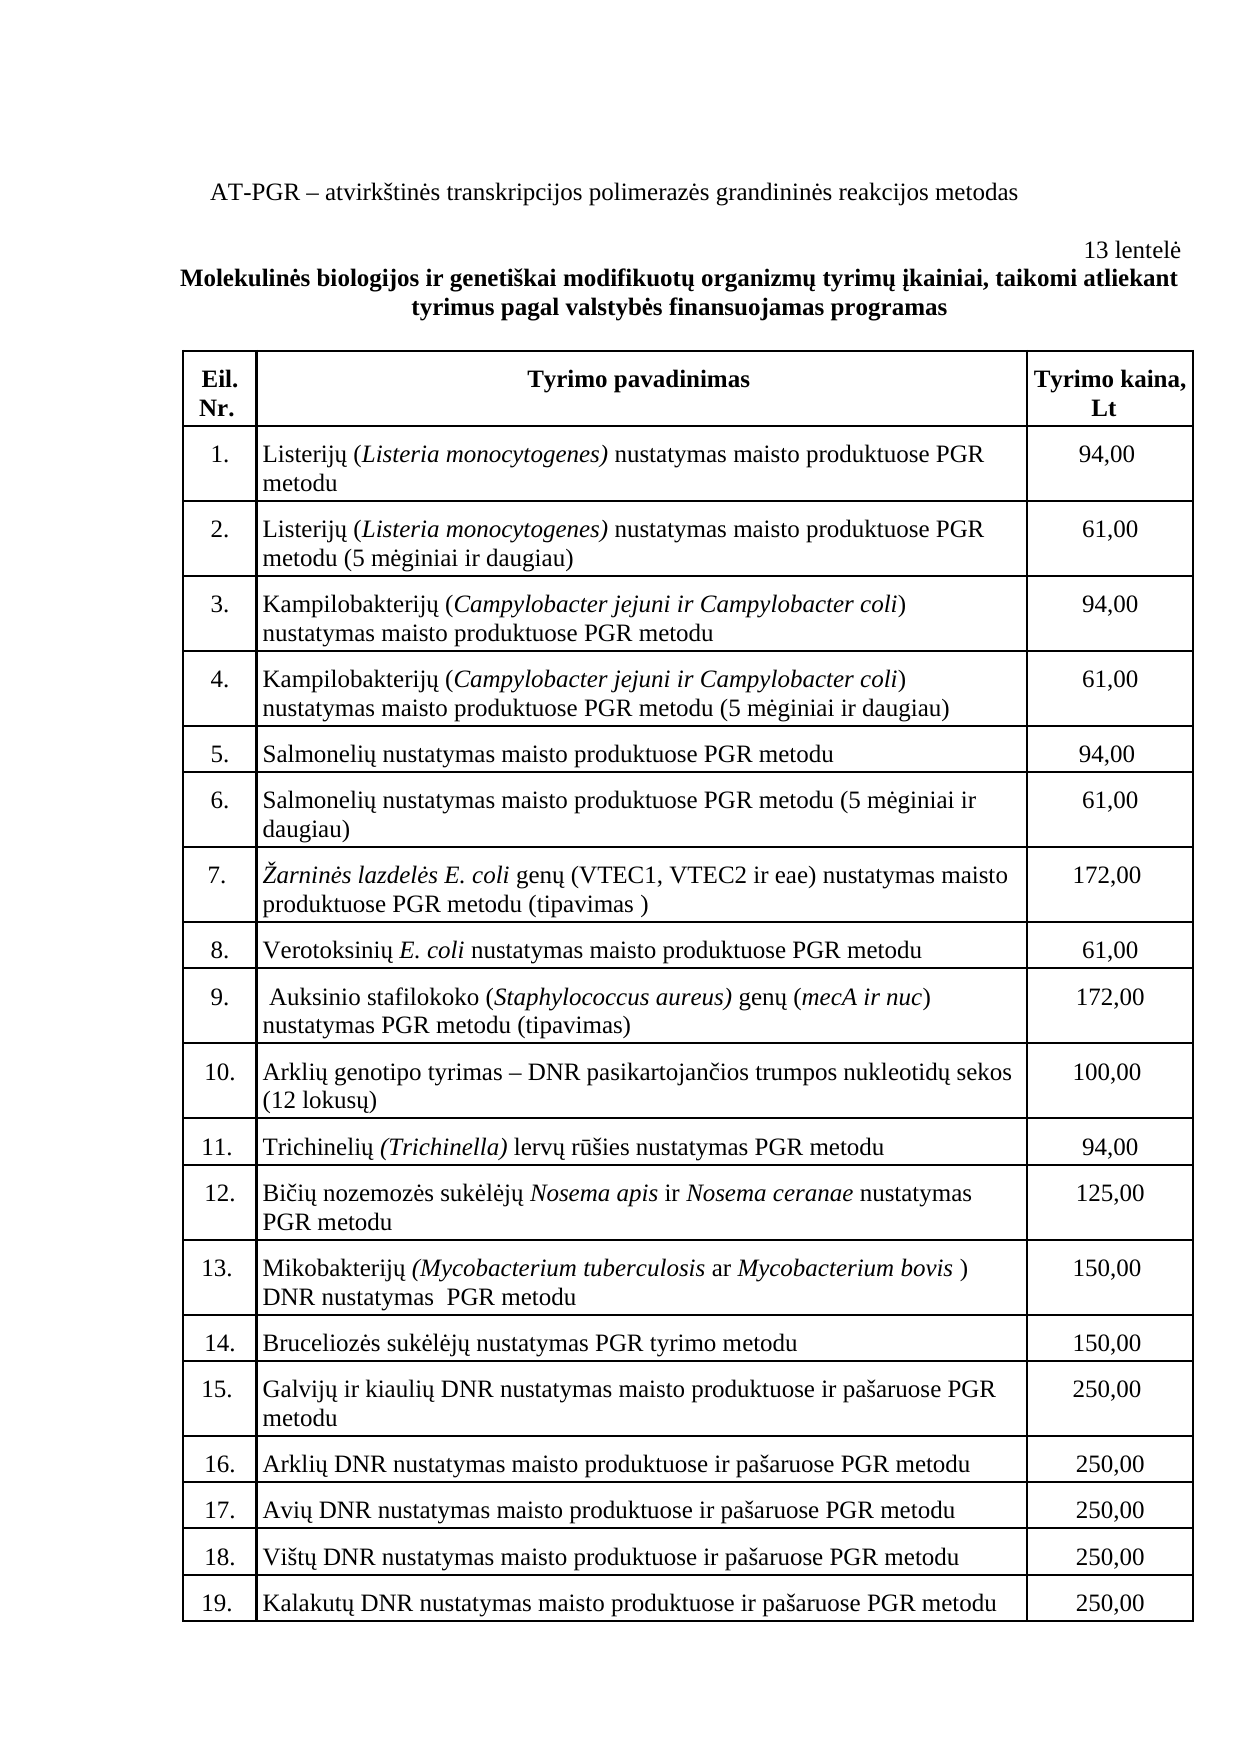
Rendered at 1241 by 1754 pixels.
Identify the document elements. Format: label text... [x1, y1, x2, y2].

table_cell 250,00 [1028, 1437, 1192, 1481]
table_cell 150,00 [1028, 1316, 1192, 1360]
table_cell 13. [184, 1241, 255, 1313]
table_cell 18. [184, 1529, 255, 1573]
table_cell 15. [184, 1362, 255, 1435]
table_cell Kalakutų DNR nustatymas maisto produktuose ir pašaruose PGR metodu [258, 1576, 1026, 1620]
table_cell 94,00 [1028, 727, 1192, 771]
table_cell Bičių nozemozės sukėlėjų Nosema apis ir Nosema ceranae nustatymas PGR metodu [258, 1166, 1026, 1238]
table_cell 8. [184, 923, 255, 967]
table_cell 61,00 [1028, 502, 1192, 575]
table_cell 4. [184, 652, 255, 725]
table_cell 250,00 [1028, 1362, 1192, 1435]
table_cell 6. [184, 773, 255, 846]
table_cell Mikobakterijų (Mycobacterium tuberculosis ar Mycobacterium bovis ) DNR nustatymas PGR metodu [258, 1241, 1026, 1313]
table_cell 10. [184, 1044, 255, 1117]
text 13 lentelė [852, 235, 1181, 263]
table_cell Listerijų (Listeria monocytogenes) nustatymas maisto produktuose PGR metodu [258, 427, 1026, 500]
table_cell Vištų DNR nustatymas maisto produktuose ir pašaruose PGR metodu [258, 1529, 1026, 1573]
table_cell 100,00 [1028, 1044, 1192, 1117]
table_cell Avių DNR nustatymas maisto produktuose ir pašaruose PGR metodu [258, 1483, 1026, 1527]
table_cell Galvijų ir kiaulių DNR nustatymas maisto produktuose ir pašaruose PGR metodu [258, 1362, 1026, 1435]
table_cell Arklių genotipo tyrimas – DNR pasikartojančios trumpos nukleotidų sekos (12 lokusų) [258, 1044, 1026, 1117]
table_cell 61,00 [1028, 923, 1192, 967]
table_cell 16. [184, 1437, 255, 1481]
table_cell 61,00 [1028, 652, 1192, 725]
table_cell 2. [184, 502, 255, 575]
table_cell 94,00 [1028, 1119, 1192, 1163]
table_cell 125,00 [1028, 1166, 1192, 1238]
table_cell 61,00 [1028, 773, 1192, 846]
table_cell 250,00 [1028, 1576, 1192, 1620]
table_cell 3. [184, 577, 255, 650]
table_cell 250,00 [1028, 1483, 1192, 1527]
table_cell 17. [184, 1483, 255, 1527]
table_header Eil. Nr. [184, 352, 255, 425]
table_cell 11. [184, 1119, 255, 1163]
table_cell Žarninės lazdelės E. coli genų (VTEC1, VTEC2 ir eae) nustatymas maisto produktuose PGR metodu (tipavimas ) [258, 848, 1026, 921]
table_cell 250,00 [1028, 1529, 1192, 1573]
table_cell Trichinelių (Trichinella) lervų rūšies nustatymas PGR metodu [258, 1119, 1026, 1163]
table_cell Salmonelių nustatymas maisto produktuose PGR metodu [258, 727, 1026, 771]
text AT-PGR – atvirkštinės transkripcijos polimerazės grandininės reakcijos metodas [177, 177, 1181, 206]
table_header Tyrimo kaina, Lt [1028, 352, 1192, 425]
table_cell 5. [184, 727, 255, 771]
table_cell Verotoksinių E. coli nustatymas maisto produktuose PGR metodu [258, 923, 1026, 967]
table_cell 172,00 [1028, 969, 1192, 1042]
table_cell 1. [184, 427, 255, 500]
table_cell 7. [184, 848, 255, 921]
table_cell Auksinio stafilokoko (Staphylococcus aureus) genų (mecA ir nuc) nustatymas PGR metodu (tipavimas) [258, 969, 1026, 1042]
table_cell Arklių DNR nustatymas maisto produktuose ir pašaruose PGR metodu [258, 1437, 1026, 1481]
table_cell 9. [184, 969, 255, 1042]
table_cell 94,00 [1028, 427, 1192, 500]
table_cell 94,00 [1028, 577, 1192, 650]
table_cell 19. [184, 1576, 255, 1620]
table_cell 14. [184, 1316, 255, 1360]
table_cell Salmonelių nustatymas maisto produktuose PGR metodu (5 mėginiai ir daugiau) [258, 773, 1026, 846]
table_cell 172,00 [1028, 848, 1192, 921]
table_cell Kampilobakterijų (Campylobacter jejuni ir Campylobacter coli) nustatymas maisto produktuose PGR metodu (5 mėginiai ir daugiau) [258, 652, 1026, 725]
table_cell 12. [184, 1166, 255, 1238]
table_header Tyrimo pavadinimas [258, 352, 1026, 425]
table_cell Kampilobakterijų (Campylobacter jejuni ir Campylobacter coli) nustatymas maisto produktuose PGR metodu [258, 577, 1026, 650]
table_cell Listerijų (Listeria monocytogenes) nustatymas maisto produktuose PGR metodu (5 mėginiai ir daugiau) [258, 502, 1026, 575]
table_cell Bruceliozės sukėlėjų nustatymas PGR tyrimo metodu [258, 1316, 1026, 1360]
text Molekulinės biologijos ir genetiškai modifikuotų organizmų tyrimų įkainiai, taikomi atliekant tyrimus pagal valstybės finansuojamas programas [177, 263, 1181, 321]
table_cell 150,00 [1028, 1241, 1192, 1313]
